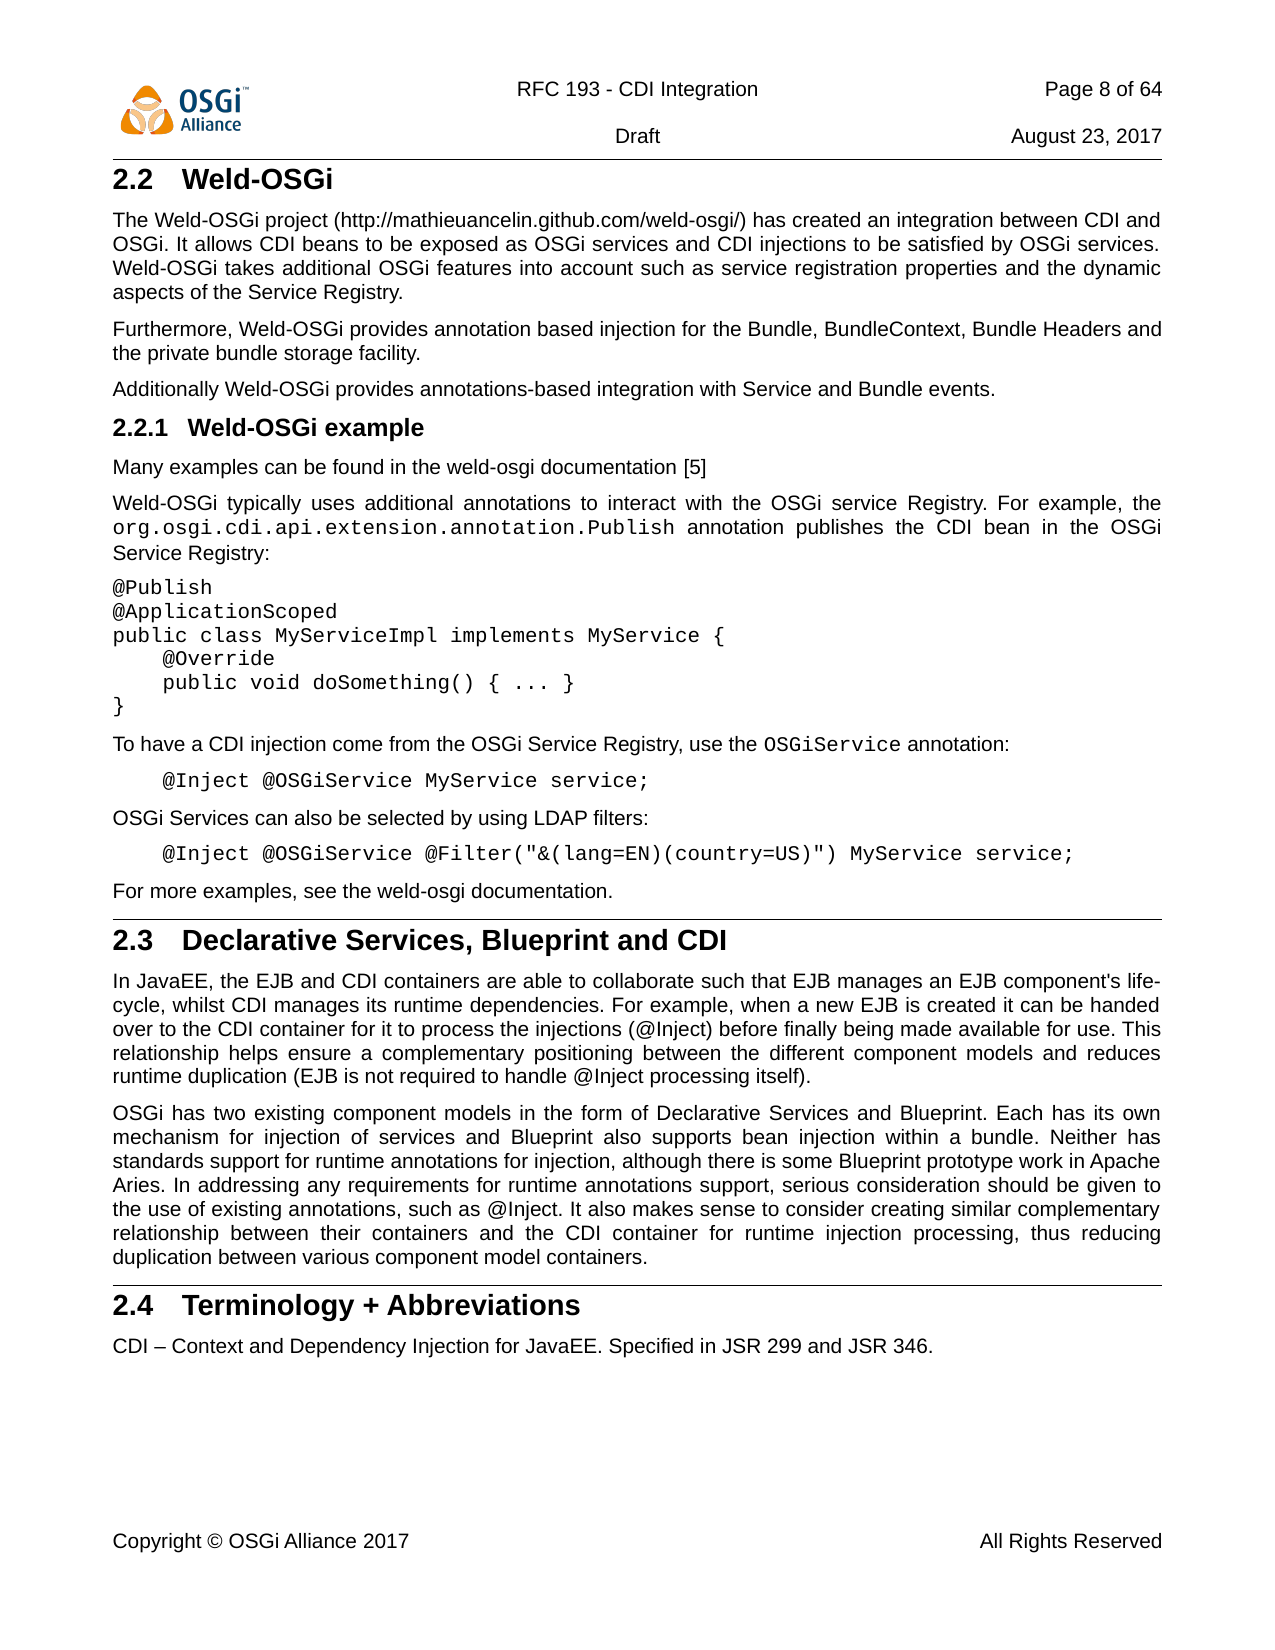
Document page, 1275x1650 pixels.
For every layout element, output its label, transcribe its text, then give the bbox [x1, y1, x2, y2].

text In JavaEE, the EJB and CDI containers are able to collaborate such that EJB manages an EJB component's life-cycle, whilst CDI manages its runtime dependencies. For example, when a new EJB is created it can be handed over to the CDI container for it to process the injections (@Inject) before finally being made available for use. This relationship helps ensure a complementary positioning between the different component models and reduces runtime duplication (EJB is not required to handle @Inject processing itself). [112, 968, 1162, 1088]
text Weld-OSGi typically uses additional annotations to interact with the OSGi service Registry. For example, the org.osgi.cdi.api.extension.annotation.Publish annotation publishes the CDI bean in the OSGi Service Registry: [112, 491, 1162, 565]
text @Publish @ApplicationScoped public class MyServiceImpl implements MyService { @Override public void doSomething() { ... } } [112, 577, 1162, 719]
text Additionally Weld-OSGi provides annotations-based integration with Service and Bundle events. [112, 377, 1162, 401]
text OSGi Services can also be selected by using LDAP filters: [112, 806, 1162, 830]
subtitle Terminology + Abbreviations [112, 1286, 1162, 1322]
text CDI – Context and Dependency Injection for JavaEE. Specified in JSR 299 and JSR 346. [112, 1334, 1162, 1358]
subtitle Weld-OSGi [112, 160, 1162, 196]
text Many examples can be found in the weld-osgi documentation [5]. [112, 454, 1162, 478]
text The Weld-OSGi project (http://mathieuancelin.github.com/weld-osgi/) has created an integration between CDI and OSGi. It allows CDI beans to be exposed as OSGi services and CDI injections to be satisfied by OSGi services. Weld-OSGi takes additional OSGi features into account such as service registration properties and the dynamic aspects of the Service Registry. [112, 208, 1162, 304]
text To have a CDI injection come from the OSGi Service Registry, use the OSGiService annotation: [112, 732, 1162, 757]
text @Inject @OSGiService MyService service; [112, 770, 1162, 794]
picture [113, 78, 257, 142]
text For more examples, see the weld-osgi documentation. [112, 879, 1162, 903]
subtitle Weld-OSGi example [112, 413, 1162, 442]
text OSGi has two existing component models in the form of Declarative Services and Blueprint. Each has its own mechanism for injection of services and Blueprint also supports bean injection within a bundle. Neither has standards support for runtime annotations for injection, although there is some Blueprint prototype work in Apache Aries. In addressing any requirements for runtime annotations support, serious consideration should be given to the use of existing annotations, such as @Inject. It also makes sense to consider creating similar complementary relationship between their containers and the CDI container for runtime injection processing, thus reducing duplication between various component model containers. [112, 1101, 1162, 1268]
subtitle Declarative Services, Blueprint and CDI [112, 920, 1162, 956]
text Furthermore, Weld-OSGi provides annotation based injection for the Bundle, BundleContext, Bundle Headers and the private bundle storage facility. [112, 316, 1162, 364]
text @Inject @OSGiService @Filter("&(lang=EN)(country=US)") MyService service; [112, 843, 1162, 866]
